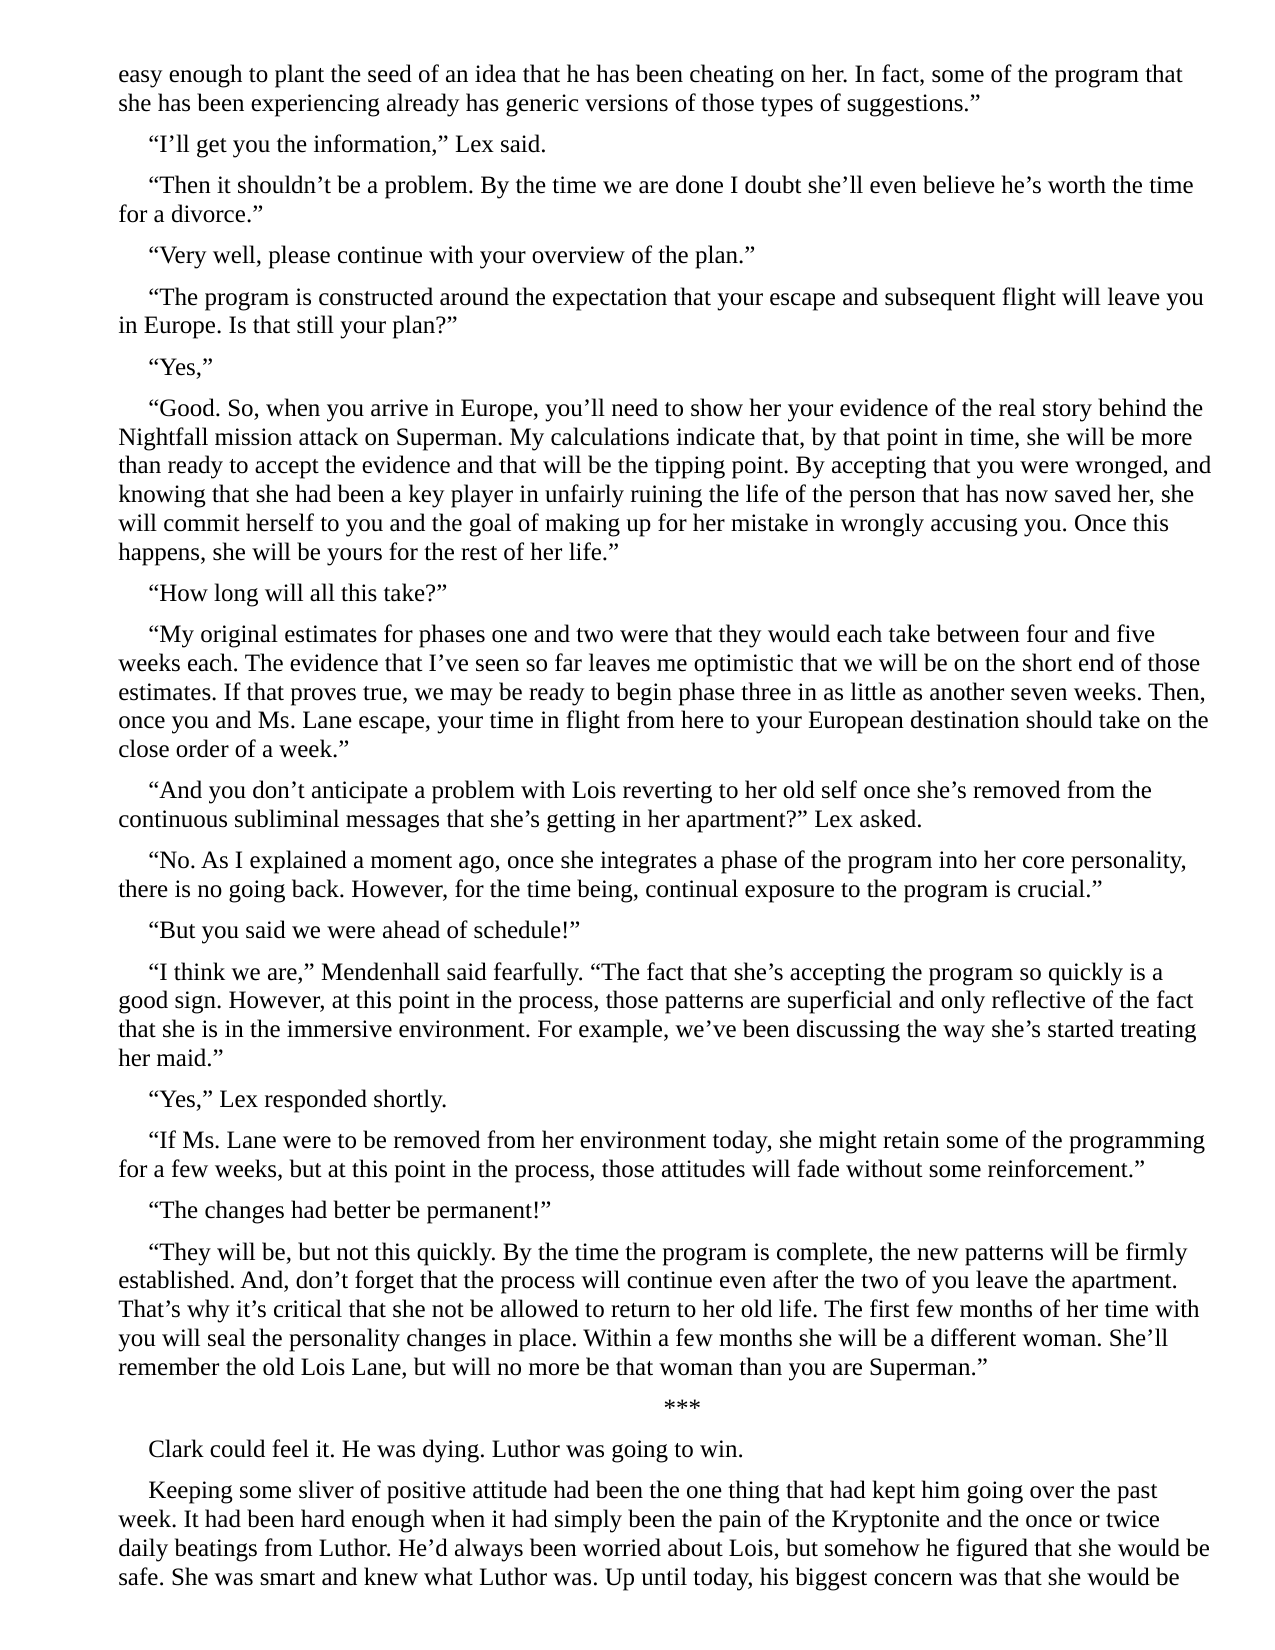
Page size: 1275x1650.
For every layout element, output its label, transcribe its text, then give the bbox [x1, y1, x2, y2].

text “My original estimates for phases one and two were that they would each take between four and five weeks each. The evidence that I’ve seen so far leaves me optimistic that we will be on the short end of those estimates. If that proves true, we may be ready to begin phase three in as little as another seven weeks. Then, once you and Ms. Lane escape, your time in flight from here to your European destination should take on the close order of a week.” [118, 619, 1216, 763]
text “How long will all this take?” [118, 578, 1216, 607]
text Keeping some sliver of positive attitude had been the one thing that had kept him going over the past week. It had been hard enough when it had simply been the pain of the Kryptonite and the once or twice daily beatings from Luthor. He’d always been worried about Lois, but somehow he figured that she would be safe. She was smart and knew what Luthor was. Up until today, his biggest concern was that she would be [118, 1475, 1216, 1590]
text “The changes had better be permanent!” [118, 1195, 1216, 1224]
text “And you don’t anticipate a problem with Lois reverting to her old self once she’s removed from the continuous subliminal messages that she’s getting in her apartment?” Lex asked. [118, 775, 1216, 833]
text “Yes,” Lex responded shortly. [118, 1084, 1216, 1113]
text “No. As I explained a moment ago, once she integrates a phase of the program into her core personality, there is no going back. However, for the time being, continual exposure to the program is crucial.” [118, 845, 1216, 903]
text “I’ll get you the information,” Lex said. [118, 129, 1216, 158]
text easy enough to plant the seed of an idea that he has been cheating on her. In fact, some of the program that she has been experiencing already has generic versions of those types of suggestions.” [118, 59, 1216, 117]
text “They will be, but not this quickly. By the time the program is complete, the new patterns will be firmly established. And, don’t forget that the process will continue even after the two of you leave the apartment. That’s why it’s critical that she not be allowed to return to her old life. The first few months of her time with you will seal the personality changes in place. Within a few months she will be a different woman. She’ll remember the old Lois Lane, but will no more be that woman than you are Superman.” [118, 1237, 1216, 1380]
text “Then it shouldn’t be a problem. By the time we are done I doubt she’ll even believe he’s worth the time for a divorce.” [118, 170, 1216, 228]
text “But you said we were ahead of schedule!” [118, 915, 1216, 944]
text Clark could feel it. He was dying. Luthor was going to win. [118, 1434, 1216, 1463]
text “If Ms. Lane were to be removed from her environment today, she might retain some of the programming for a few weeks, but at this point in the process, those attitudes will fade without some reinforcement.” [118, 1125, 1216, 1183]
text “The program is constructed around the expectation that your escape and subsequent flight will leave you in Europe. Is that still your plan?” [118, 282, 1216, 339]
text “Yes,” [118, 352, 1216, 380]
text “Very well, please continue with your overview of the plan.” [118, 240, 1216, 269]
text “Good. So, when you arrive in Europe, you’ll need to show her your evidence of the real story behind the Nightfall mission attack on Superman. My calculations indicate that, by that point in time, she will be more than ready to accept the evidence and that will be the tipping point. By accepting that you were wronged, and knowing that she had been a key player in unfairly ruining the life of the person that has now saved her, she will commit herself to you and the goal of making up for her mistake in wrongly accusing you. Once this happens, she will be yours for the rest of her life.” [118, 393, 1216, 565]
text *** [118, 1393, 1216, 1422]
text “I think we are,” Mendenhall said fearfully. “The fact that she’s accepting the program so quickly is a good sign. However, at this point in the process, those patterns are superficial and only reflective of the fact that she is in the immersive environment. For example, we’ve been discussing the way she’s started treating her maid.” [118, 957, 1216, 1072]
